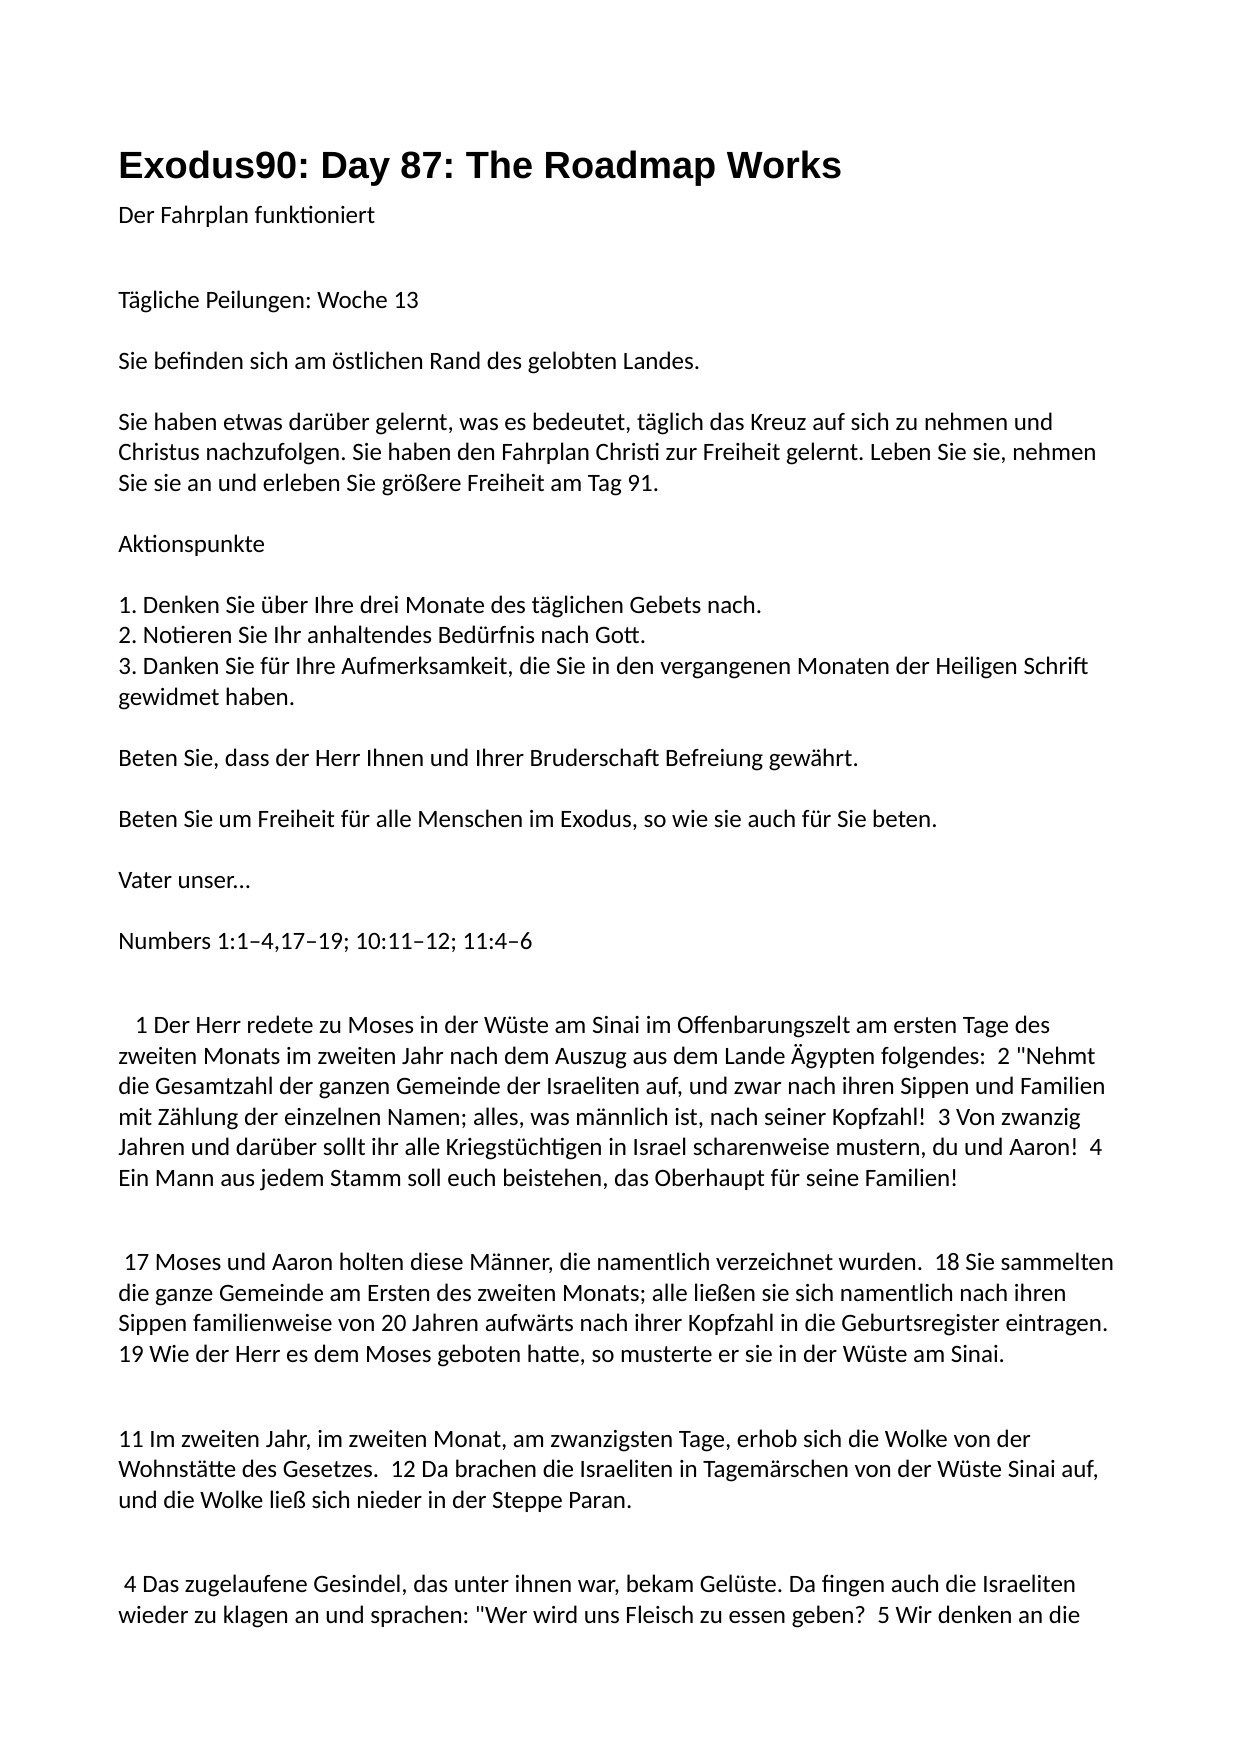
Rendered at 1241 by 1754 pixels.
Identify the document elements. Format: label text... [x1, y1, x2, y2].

subtitle Exodus90: Day 87: The Roadmap Works [118, 143, 1122, 187]
text 4 Das zugelaufene Gesindel, das unter ihnen war, bekam Gelüste. Da fingen auch die Israeliten wieder zu klagen an und sprachen: "Wer wird uns Fleisch zu essen geben? 5 Wir denken an die [118, 1568, 1122, 1629]
text Tägliche Peilungen: Woche 13 Sie befinden sich am östlichen Rand des gelobten Landes. Sie haben etwas darüber gelernt, was es bedeutet, täglich das Kreuz auf sich zu nehmen und Christus nachzufolgen. Sie haben den Fahrplan Christi zur Freiheit gelernt. Leben Sie sie, nehmen Sie sie an und erleben Sie größere Freiheit am Tag 91. Aktionspunkte 1. Denken Sie über Ihre drei Monate des täglichen Gebets nach. 2. Notieren Sie Ihr anhaltendes Bedürfnis nach Gott. 3. Danken Sie für Ihre Aufmerksamkeit, die Sie in den vergangenen Monaten der Heiligen Schrift gewidmet haben. Beten Sie, dass der Herr Ihnen und Ihrer Bruderschaft Befreiung gewährt. Beten Sie um Freiheit für alle Menschen im Exodus, so wie sie auch für Sie beten. Vater unser... Numbers 1:1–4,17–19; 10:11–12; 11:4–6 [118, 284, 1122, 955]
text 1 Der Herr redete zu Moses in der Wüste am Sinai im Offenbarungszelt am ersten Tage des zweiten Monats im zweiten Jahr nach dem Auszug aus dem Lande Ägypten folgendes: 2 "Nehmt die Gesamtzahl der ganzen Gemeinde der Israeliten auf, und zwar nach ihren Sippen und Familien mit Zählung der einzelnen Namen; alles, was männlich ist, nach seiner Kopfzahl! 3 Von zwanzig Jahren und darüber sollt ihr alle Kriegstüchtigen in Israel scharenweise mustern, du und Aaron! 4 Ein Mann aus jedem Stamm soll euch beistehen, das Oberhaupt für seine Familien! [118, 1009, 1122, 1192]
text 17 Moses und Aaron holten diese Männer, die namentlich verzeichnet wurden. 18 Sie sammelten die ganze Gemeinde am Ersten des zweiten Monats; alle ließen sie sich namentlich nach ihren Sippen familienweise von 20 Jahren aufwärts nach ihrer Kopfzahl in die Geburtsregister eintragen. 19 Wie der Herr es dem Moses geboten hatte, so musterte er sie in der Wüste am Sinai. [118, 1247, 1122, 1369]
text Der Fahrplan funktioniert [118, 199, 1122, 230]
text 11 Im zweiten Jahr, im zweiten Monat, am zwanzigsten Tage, erhob sich die Wolke von der Wohnstätte des Gesetzes. 12 Da brachen die Israeliten in Tagemärschen von der Wüste Sinai auf, und die Wolke ließ sich nieder in der Steppe Paran. [118, 1423, 1122, 1514]
